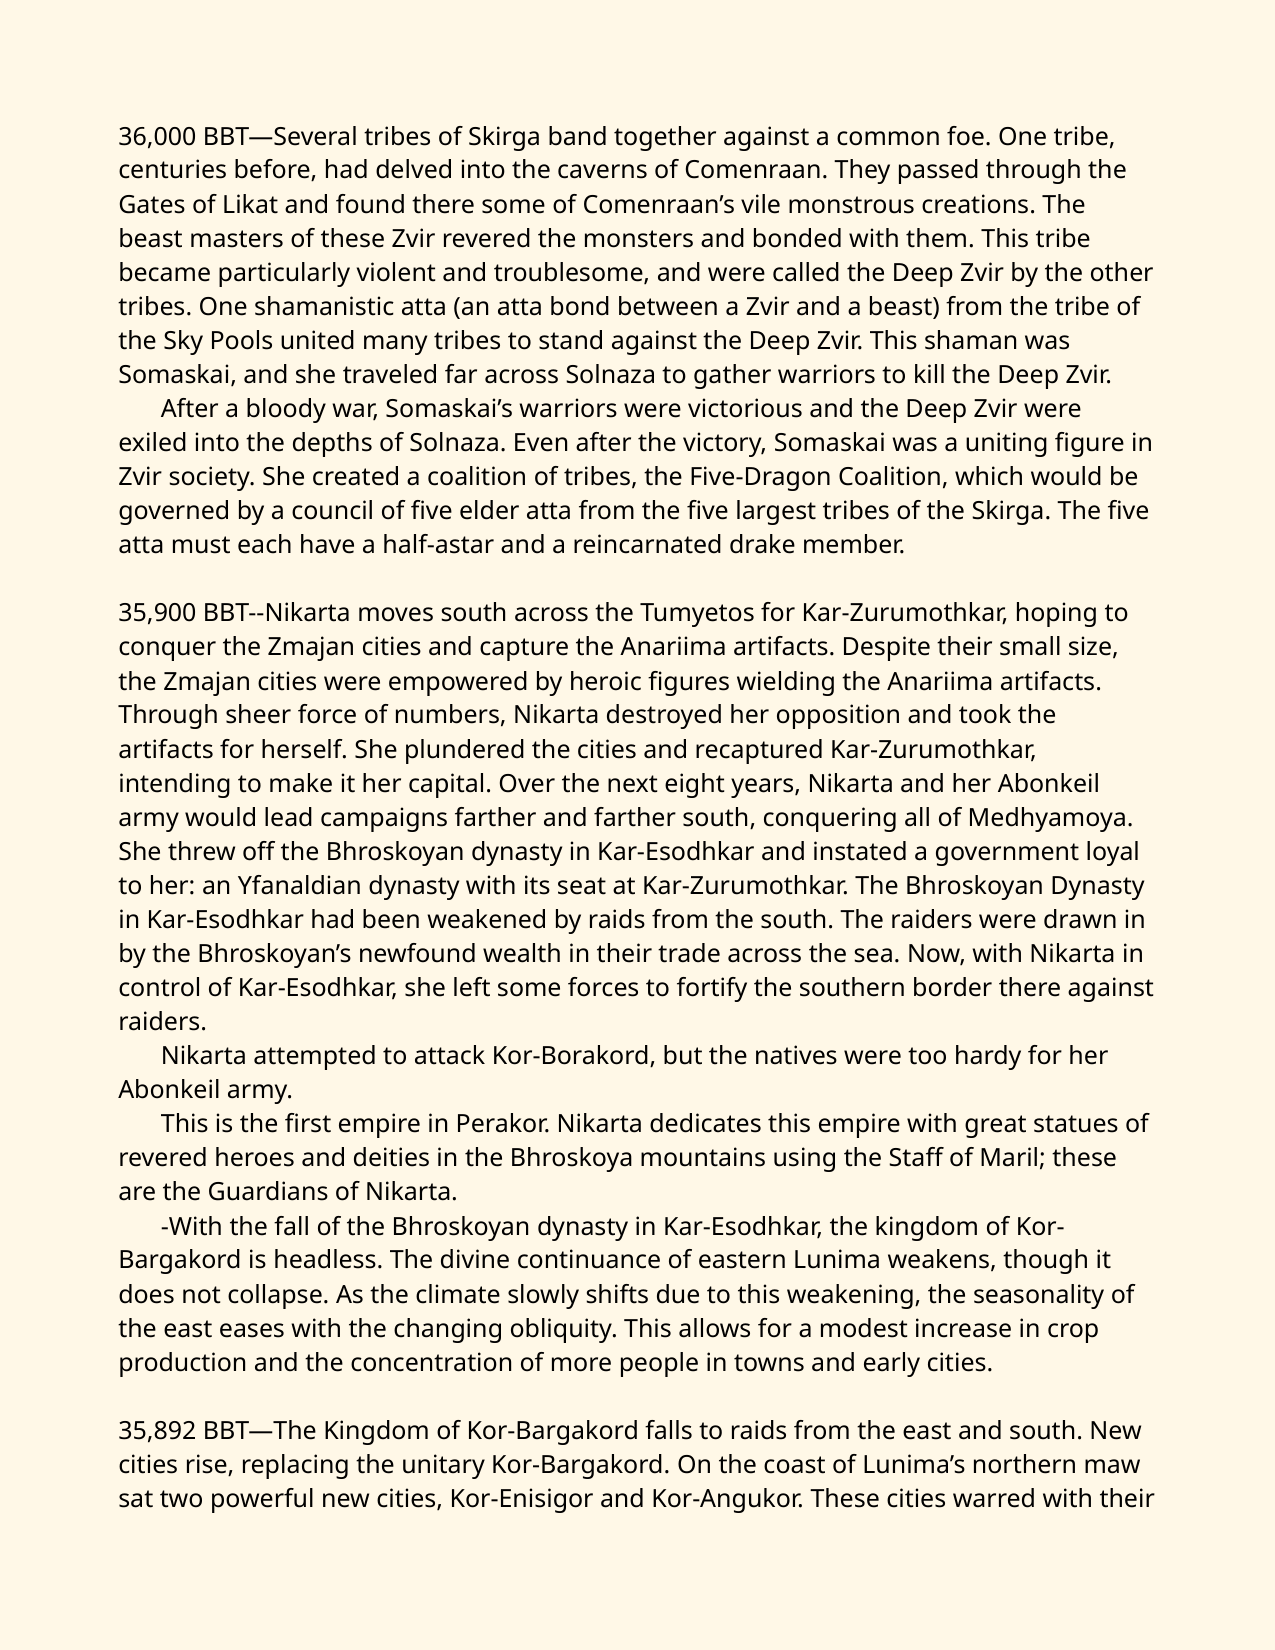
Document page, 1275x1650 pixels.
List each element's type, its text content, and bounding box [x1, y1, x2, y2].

text 35,892 BBT—The Kingdom of Kor-Bargakord falls to raids from the east and south. New cities rise, replacing the unitary Kor-Bargakord. On the coast of Lunima’s northern maw sat two powerful new cities, Kor-Enisigor and Kor-Angukor. These cities warred with their [118, 1412, 1157, 1515]
text 35,900 BBT--Nikarta moves south across the Tumyetos for Kar-Zurumothkar, hoping to conquer the Zmajan cities and capture the Anariima artifacts. Despite their small size, the Zmajan cities were empowered by heroic figures wielding the Anariima artifacts. Through sheer force of numbers, Nikarta destroyed her opposition and took the artifacts for herself. She plundered the cities and recaptured Kar-Zurumothkar, intending to make it her capital. Over the next eight years, Nikarta and her Abonkeil army would lead campaigns farther and farther south, conquering all of Medhyamoya. She threw off the Bhroskoyan dynasty in Kar-Esodhkar and instated a government loyal to her: an Yfanaldian dynasty with its seat at Kar-Zurumothkar. The Bhroskoyan Dynasty in Kar-Esodhkar had been weakened by raids from the south. The raiders were drawn in by the Bhroskoyan’s newfound wealth in their trade across the sea. Now, with Nikarta in control of Kar-Esodhkar, she left some forces to fortify the southern border there against raiders. [118, 595, 1157, 1038]
text After a bloody war, Somaskai’s warriors were victorious and the Deep Zvir were exiled into the depths of Solnaza. Even after the victory, Somaskai was a uniting figure in Zvir society. She created a coalition of tribes, the Five-Dragon Coalition, which would be governed by a council of five elder atta from the five largest tribes of the Skirga. The five atta must each have a half-astar and a reincarnated drake member. [118, 391, 1157, 561]
text -With the fall of the Bhroskoyan dynasty in Kar-Esodhkar, the kingdom of Kor-Bargakord is headless. The divine continuance of eastern Lunima weakens, though it does not collapse. As the climate slowly shifts due to this weakening, the seasonality of the east eases with the changing obliquity. This allows for a modest increase in crop production and the concentration of more people in towns and early cities. [118, 1208, 1157, 1378]
text 36,000 BBT—Several tribes of Skirga band together against a common foe. One tribe, centuries before, had delved into the caverns of Comenraan. They passed through the Gates of Likat and found there some of Comenraan’s vile monstrous creations. The beast masters of these Zvir revered the monsters and bonded with them. This tribe became particularly violent and troublesome, and were called the Deep Zvir by the other tribes. One shamanistic atta (an atta bond between a Zvir and a beast) from the tribe of the Sky Pools united many tribes to stand against the Deep Zvir. This shaman was Somaskai, and she traveled far across Solnaza to gather warriors to kill the Deep Zvir. [118, 118, 1157, 391]
text This is the first empire in Perakor. Nikarta dedicates this empire with great statues of revered heroes and deities in the Bhroskoya mountains using the Staff of Maril; these are the Guardians of Nikarta. [118, 1106, 1157, 1208]
text Nikarta attempted to attack Kor-Borakord, but the natives were too hardy for her Abonkeil army. [118, 1038, 1157, 1106]
